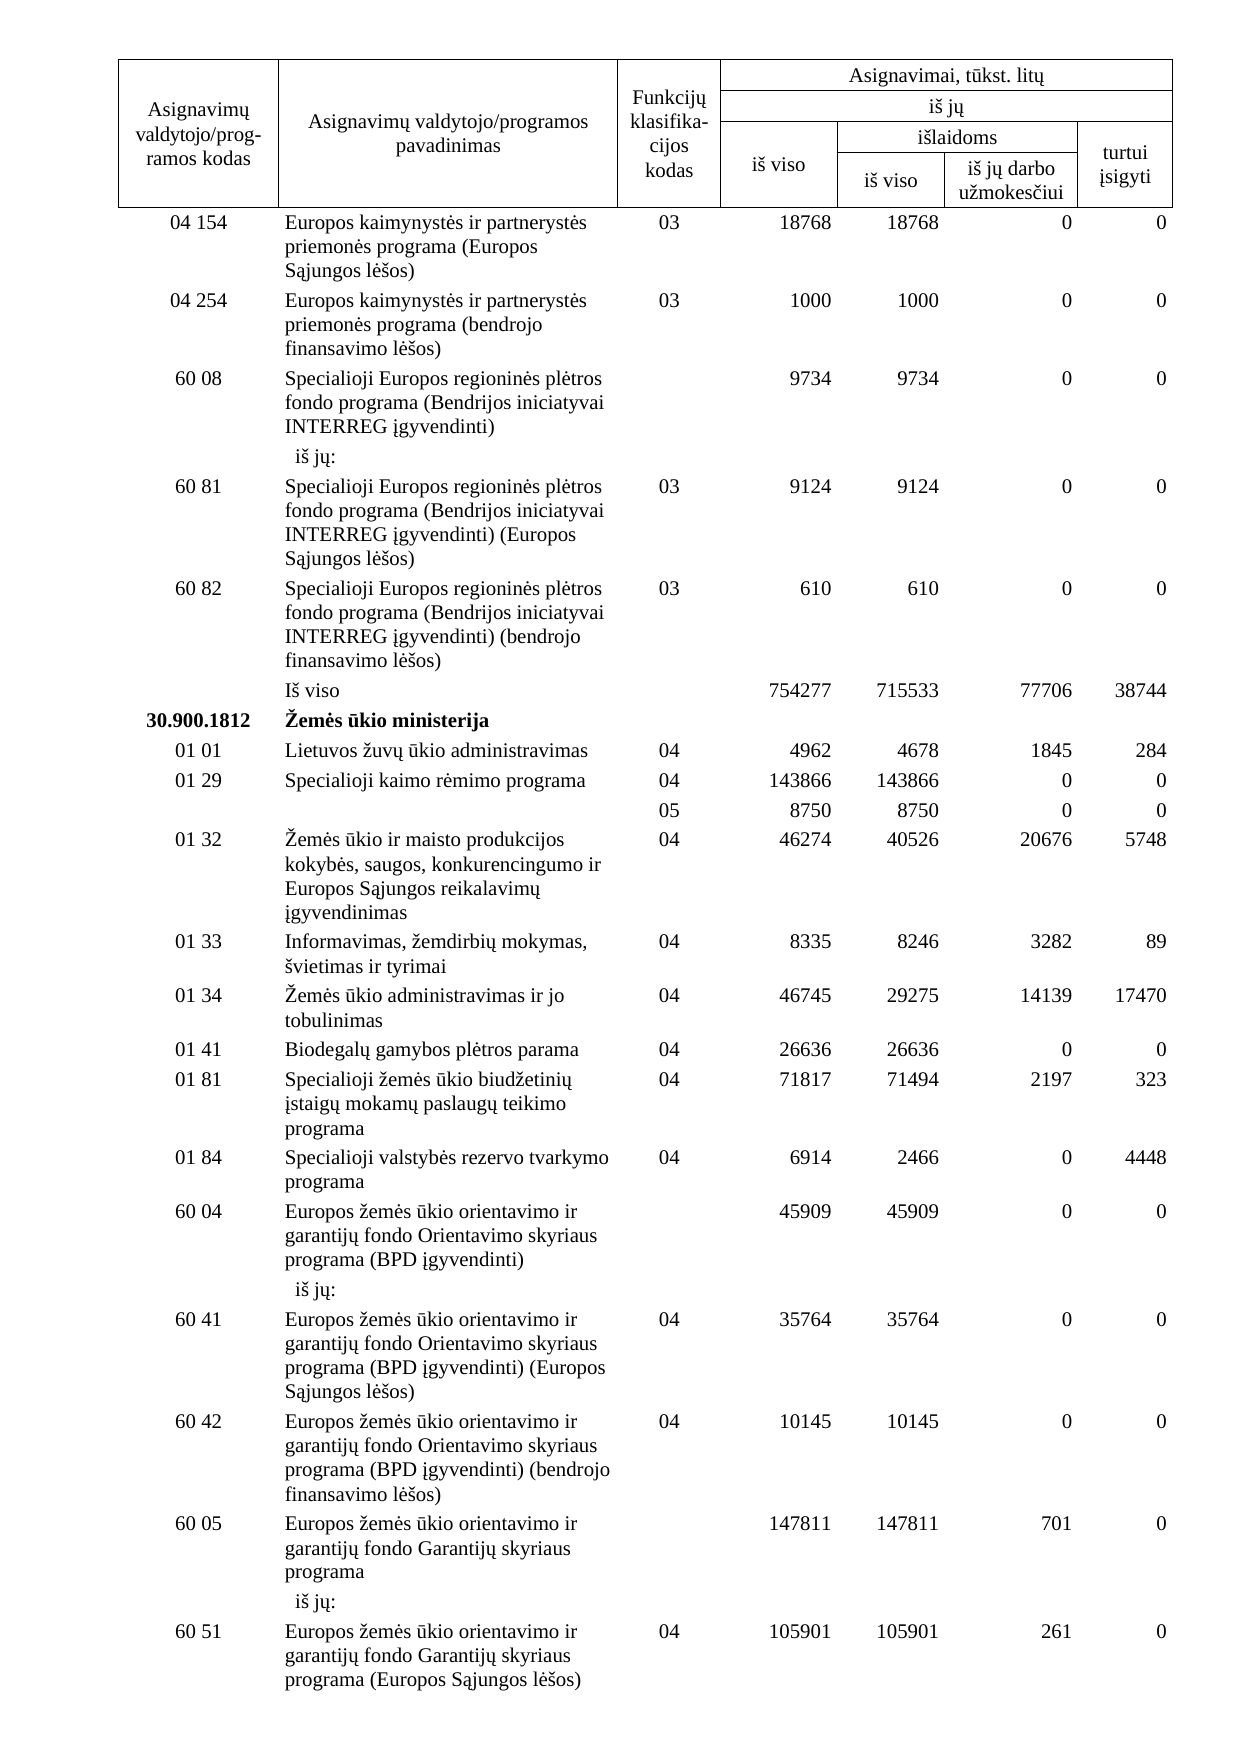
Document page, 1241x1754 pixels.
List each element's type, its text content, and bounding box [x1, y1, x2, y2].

table_cell [118, 1586, 278, 1616]
table_cell Informavimas, žemdirbių mokymas, švietimas ir tyrimai [279, 927, 618, 981]
table_cell 04 254 [118, 285, 278, 363]
table_cell 1000 [837, 285, 944, 363]
table_cell 9124 [720, 471, 837, 573]
table_cell 60 08 [118, 363, 278, 441]
table_cell [618, 1586, 720, 1616]
table_cell [618, 705, 720, 735]
table_cell 0 [945, 1304, 1078, 1406]
table_cell 01 34 [118, 981, 278, 1034]
table_cell Specialioji žemės ūkio biudžetinių įstaigų mokamų paslaugų teikimo programa [279, 1064, 618, 1142]
table_cell 30.900.1812 [118, 705, 278, 735]
table_cell 46745 [720, 981, 837, 1034]
table_cell 0 [1078, 795, 1172, 824]
table_header Funkcijų klasifika-cijos kodas [618, 60, 720, 207]
table_cell 04 [618, 1035, 720, 1064]
table_cell 9734 [720, 363, 837, 441]
table_cell [837, 441, 944, 471]
table_cell 0 [1078, 1035, 1172, 1064]
table_cell 8335 [720, 927, 837, 981]
table_cell 0 [1078, 363, 1172, 441]
table_cell 01 29 [118, 765, 278, 794]
table_cell 105901 [837, 1616, 944, 1694]
table_cell [618, 1509, 720, 1586]
table_cell 284 [1078, 735, 1172, 765]
table_cell 04 [618, 735, 720, 765]
table_cell 01 01 [118, 735, 278, 765]
table_cell 0 [1078, 1304, 1172, 1406]
table_cell [837, 705, 944, 735]
table_cell [618, 441, 720, 471]
table_cell 26636 [720, 1035, 837, 1064]
table_cell 60 82 [118, 573, 278, 675]
table_cell iš jų [721, 91, 1172, 121]
table_cell 20676 [945, 825, 1078, 927]
table_cell iš jų: [279, 1586, 618, 1616]
table_cell [118, 441, 278, 471]
table_cell iš jų: [279, 1274, 618, 1304]
table_cell [618, 1196, 720, 1274]
table_cell 0 [1078, 1406, 1172, 1508]
table_cell 26636 [837, 1035, 944, 1064]
table_cell turtui įsigyti [1078, 122, 1172, 207]
table_cell 03 [618, 208, 720, 285]
table_cell 04 [618, 1616, 720, 1694]
table_cell 6914 [720, 1143, 837, 1196]
table_cell 0 [1078, 1616, 1172, 1694]
table_cell Iš viso [279, 675, 618, 705]
table_cell 04 [618, 1064, 720, 1142]
table_cell 4678 [837, 735, 944, 765]
table_header Asignavimų valdytojo/prog-ramos kodas [119, 60, 278, 207]
table_cell 17470 [1078, 981, 1172, 1034]
table_cell [720, 705, 837, 735]
table_cell [720, 441, 837, 471]
table_cell 10145 [720, 1406, 837, 1508]
table_cell 5748 [1078, 825, 1172, 927]
table_cell 105901 [720, 1616, 837, 1694]
table_cell [945, 441, 1078, 471]
table_header Asignavimai, tūkst. litų [721, 60, 1172, 90]
table_cell [618, 675, 720, 705]
table_cell 610 [720, 573, 837, 675]
table_cell 03 [618, 285, 720, 363]
table_cell [1078, 1586, 1172, 1616]
table_cell 38744 [1078, 675, 1172, 705]
table_cell 0 [945, 795, 1078, 824]
table_cell 71494 [837, 1064, 944, 1142]
table_cell 05 [618, 795, 720, 824]
table_cell 0 [945, 1406, 1078, 1508]
table_cell 0 [945, 1143, 1078, 1196]
table_cell 04 [618, 981, 720, 1034]
table_cell 01 84 [118, 1143, 278, 1196]
table_cell 35764 [720, 1304, 837, 1406]
table_cell [618, 363, 720, 441]
table_cell 60 81 [118, 471, 278, 573]
table_cell 0 [945, 1035, 1078, 1064]
table_cell 9734 [837, 363, 944, 441]
table_cell Europos žemės ūkio orientavimo ir garantijų fondo Garantijų skyriaus programa [279, 1509, 618, 1586]
table_cell [279, 795, 618, 824]
table_cell 147811 [720, 1509, 837, 1586]
table_cell 01 41 [118, 1035, 278, 1064]
table_cell 60 51 [118, 1616, 278, 1694]
table_cell 4962 [720, 735, 837, 765]
table_cell 4448 [1078, 1143, 1172, 1196]
table_header Asignavimų valdytojo/programos pavadinimas [279, 60, 617, 207]
table_cell [1078, 1274, 1172, 1304]
table_cell Žemės ūkio ministerija [279, 705, 618, 735]
table_cell iš jų darbo užmokesčiui [945, 153, 1077, 207]
table_cell 8750 [837, 795, 944, 824]
table_cell [1078, 441, 1172, 471]
table_cell Europos žemės ūkio orientavimo ir garantijų fondo Garantijų skyriaus programa (Europos Sąjungos lėšos) [279, 1616, 618, 1694]
table_cell [945, 705, 1078, 735]
table_cell Europos žemės ūkio orientavimo ir garantijų fondo Orientavimo skyriaus programa (BPD įgyvendinti) (bendrojo finansavimo lėšos) [279, 1406, 618, 1508]
table_cell 0 [945, 765, 1078, 794]
table_cell išlaidoms [838, 122, 1077, 152]
table_cell 18768 [837, 208, 944, 285]
table_cell 0 [1078, 285, 1172, 363]
table_cell 89 [1078, 927, 1172, 981]
table_cell 147811 [837, 1509, 944, 1586]
table_cell [720, 1586, 837, 1616]
table_cell 60 42 [118, 1406, 278, 1508]
table_cell Europos žemės ūkio orientavimo ir garantijų fondo Orientavimo skyriaus programa (BPD įgyvendinti) (Europos Sąjungos lėšos) [279, 1304, 618, 1406]
table_cell 2197 [945, 1064, 1078, 1142]
table_cell 01 32 [118, 825, 278, 927]
table_cell 261 [945, 1616, 1078, 1694]
table_cell 46274 [720, 825, 837, 927]
table_cell 40526 [837, 825, 944, 927]
table_cell 71817 [720, 1064, 837, 1142]
table_cell 18768 [720, 208, 837, 285]
table_cell 29275 [837, 981, 944, 1034]
table_cell [1078, 705, 1172, 735]
table_cell 0 [945, 285, 1078, 363]
table_cell Specialioji Europos regioninės plėtros fondo programa (Bendrijos iniciatyvai INTERREG įgyvendinti) (Europos Sąjungos lėšos) [279, 471, 618, 573]
table_cell 143866 [720, 765, 837, 794]
table_cell 04 [618, 1406, 720, 1508]
table_cell 04 [618, 1304, 720, 1406]
table_cell [118, 675, 278, 705]
table_cell [945, 1274, 1078, 1304]
table_cell 04 [618, 765, 720, 794]
table_cell Specialioji valstybės rezervo tvarkymo programa [279, 1143, 618, 1196]
table_cell Biodegalų gamybos plėtros parama [279, 1035, 618, 1064]
table_cell 754277 [720, 675, 837, 705]
table_cell 45909 [720, 1196, 837, 1274]
table_cell 0 [1078, 1509, 1172, 1586]
table_cell [720, 1274, 837, 1304]
table_cell 8246 [837, 927, 944, 981]
table_cell [837, 1586, 944, 1616]
table_cell 0 [1078, 573, 1172, 675]
table_cell iš viso [838, 153, 944, 207]
table_cell iš viso [721, 122, 837, 207]
table_cell [618, 1274, 720, 1304]
table_cell 0 [1078, 208, 1172, 285]
table_cell 715533 [837, 675, 944, 705]
table_cell 03 [618, 471, 720, 573]
table_cell 1845 [945, 735, 1078, 765]
table_cell 77706 [945, 675, 1078, 705]
table_cell Specialioji Europos regioninės plėtros fondo programa (Bendrijos iniciatyvai INTERREG įgyvendinti) (bendrojo finansavimo lėšos) [279, 573, 618, 675]
table_cell 2466 [837, 1143, 944, 1196]
table_cell 8750 [720, 795, 837, 824]
table_cell [118, 795, 278, 824]
table_cell 10145 [837, 1406, 944, 1508]
table_cell 04 [618, 825, 720, 927]
table_cell 0 [945, 363, 1078, 441]
table_cell Europos žemės ūkio orientavimo ir garantijų fondo Orientavimo skyriaus programa (BPD įgyvendinti) [279, 1196, 618, 1274]
table_cell Europos kaimynystės ir partnerystės priemonės programa (bendrojo finansavimo lėšos) [279, 285, 618, 363]
table_cell 610 [837, 573, 944, 675]
table_cell [118, 1274, 278, 1304]
table_cell 04 [618, 1143, 720, 1196]
table_cell Žemės ūkio ir maisto produkcijos kokybės, saugos, konkurencingumo ir Europos Sąjungos reikalavimų įgyvendinimas [279, 825, 618, 927]
table_cell 0 [945, 208, 1078, 285]
table_cell 01 81 [118, 1064, 278, 1142]
table_cell Lietuvos žuvų ūkio administravimas [279, 735, 618, 765]
table_cell 0 [1078, 765, 1172, 794]
table_cell 04 154 [118, 208, 278, 285]
table_cell 701 [945, 1509, 1078, 1586]
table_cell 0 [945, 471, 1078, 573]
table_cell 03 [618, 573, 720, 675]
table_cell Specialioji kaimo rėmimo programa [279, 765, 618, 794]
table_cell iš jų: [279, 441, 618, 471]
table_cell Europos kaimynystės ir partnerystės priemonės programa (Europos Sąjungos lėšos) [279, 208, 618, 285]
table_cell 9124 [837, 471, 944, 573]
table_cell 0 [1078, 1196, 1172, 1274]
table_cell 60 04 [118, 1196, 278, 1274]
table_cell 14139 [945, 981, 1078, 1034]
table_cell 60 41 [118, 1304, 278, 1406]
table_cell 0 [1078, 471, 1172, 573]
table_cell 45909 [837, 1196, 944, 1274]
table_cell 1000 [720, 285, 837, 363]
table_cell 35764 [837, 1304, 944, 1406]
table_cell [945, 1586, 1078, 1616]
table_cell 01 33 [118, 927, 278, 981]
table_cell Žemės ūkio administravimas ir jo tobulinimas [279, 981, 618, 1034]
table_cell Specialioji Europos regioninės plėtros fondo programa (Bendrijos iniciatyvai INTERREG įgyvendinti) [279, 363, 618, 441]
table_cell 323 [1078, 1064, 1172, 1142]
table_cell 60 05 [118, 1509, 278, 1586]
table_cell 0 [945, 573, 1078, 675]
table_cell [837, 1274, 944, 1304]
table_cell 0 [945, 1196, 1078, 1274]
table_cell 3282 [945, 927, 1078, 981]
table_cell 04 [618, 927, 720, 981]
table_cell 143866 [837, 765, 944, 794]
